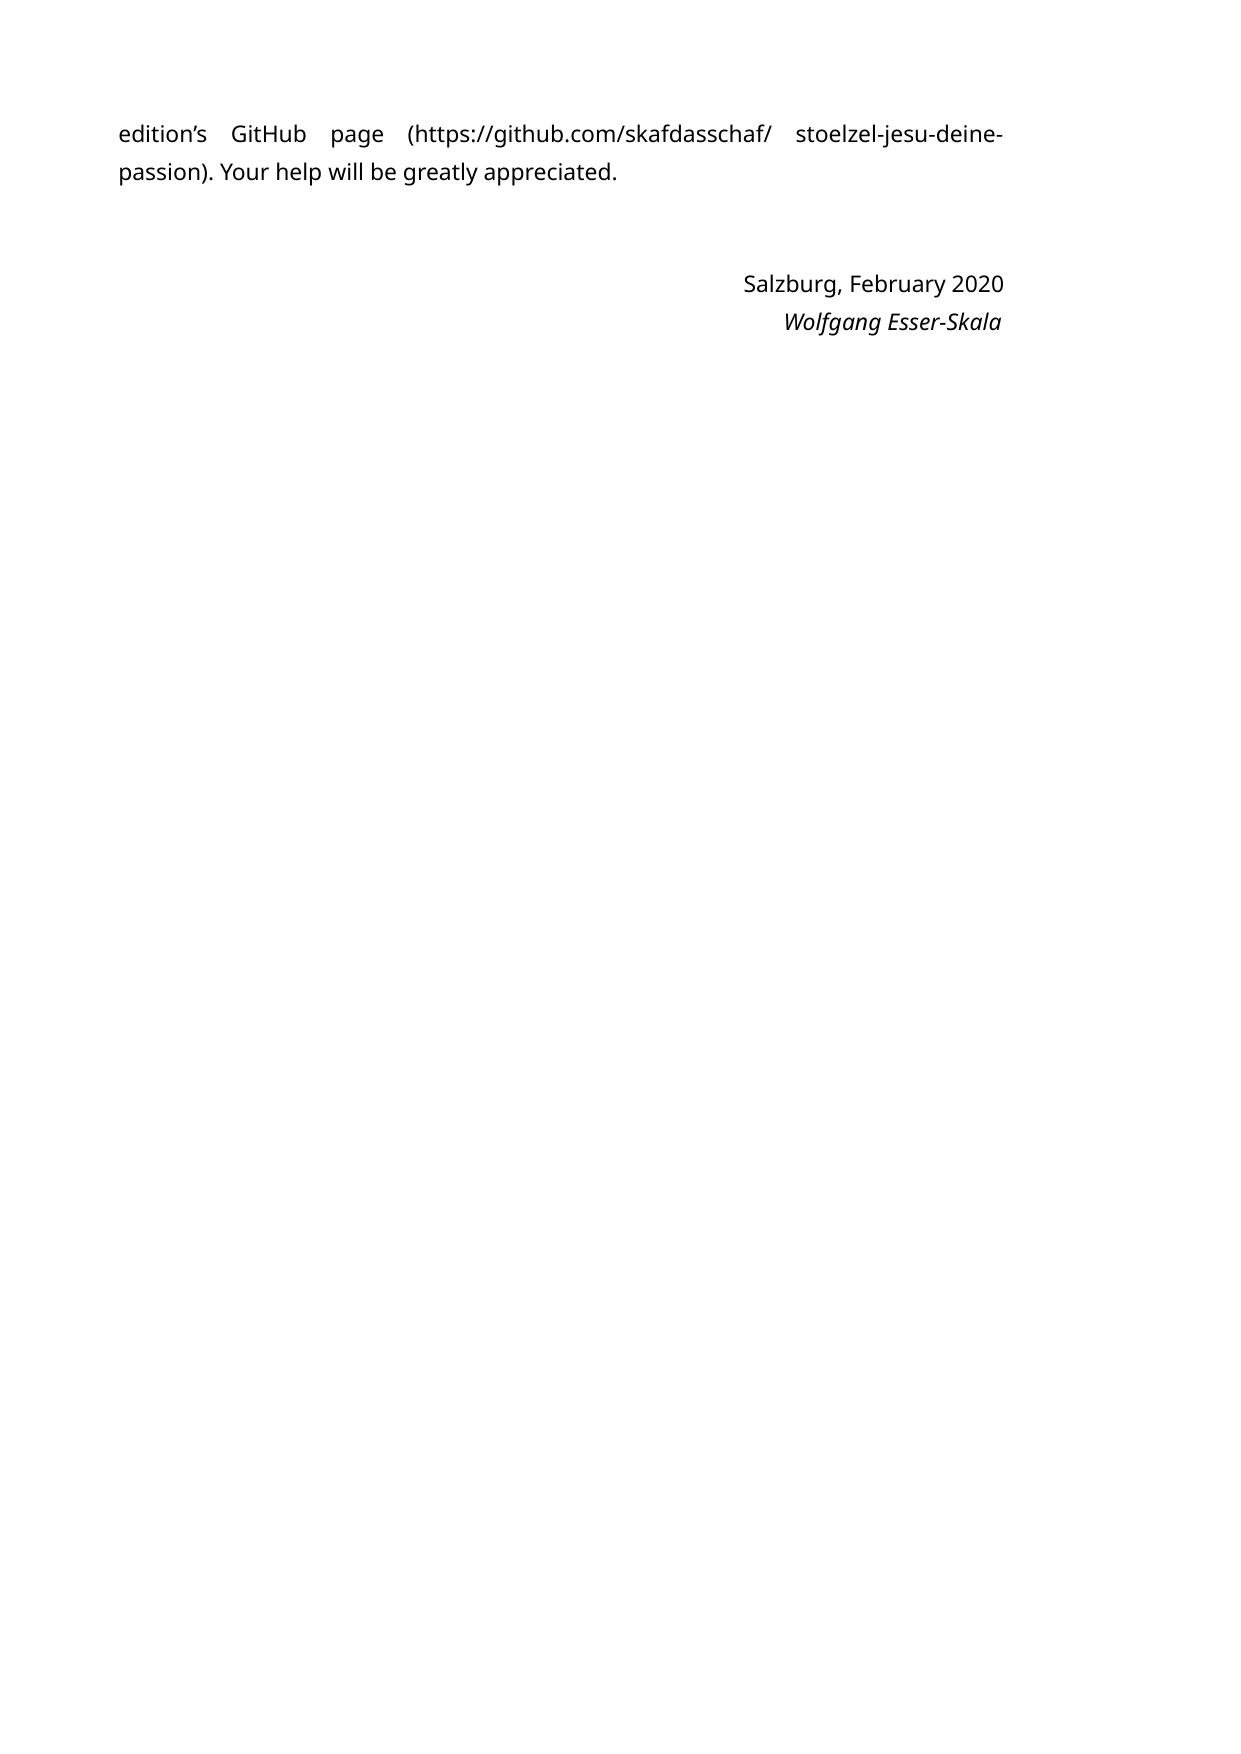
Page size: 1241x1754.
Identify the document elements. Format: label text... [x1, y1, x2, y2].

text edition’s GitHub page (https://github.com/skafdasschaf/ stoelzel-jesu-deine-passion). Your help will be greatly appreciated. [118, 118, 1004, 187]
text Salzburg, February 2020 Wolfgang Esser-Skala [118, 268, 1004, 337]
